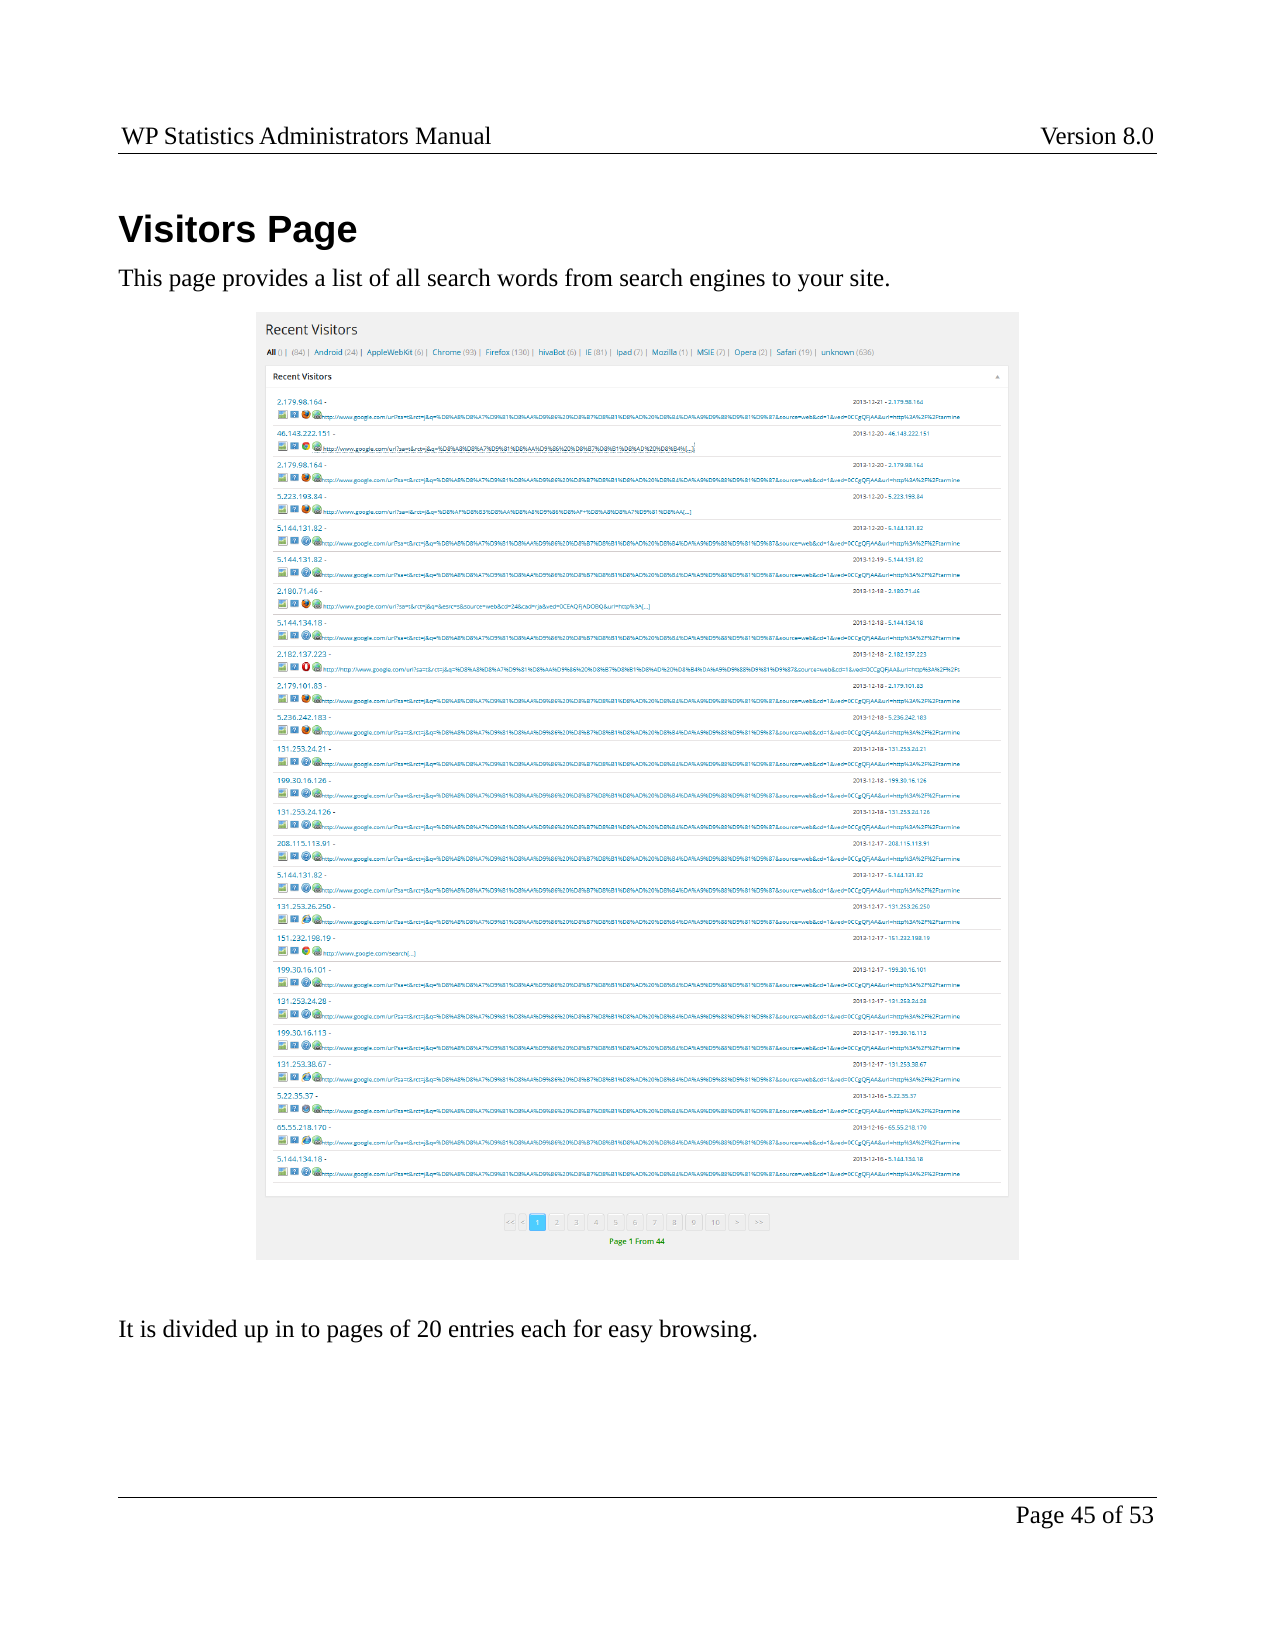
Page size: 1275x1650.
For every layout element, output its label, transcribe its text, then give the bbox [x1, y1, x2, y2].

picture [256, 312, 1019, 1260]
text This page provides a list of all search words from search engines to your site. [118, 263, 1157, 292]
text It is divided up in to pages of 20 entries each for easy browsing. [118, 1314, 1157, 1343]
subtitle Visitors Page [118, 207, 1157, 251]
